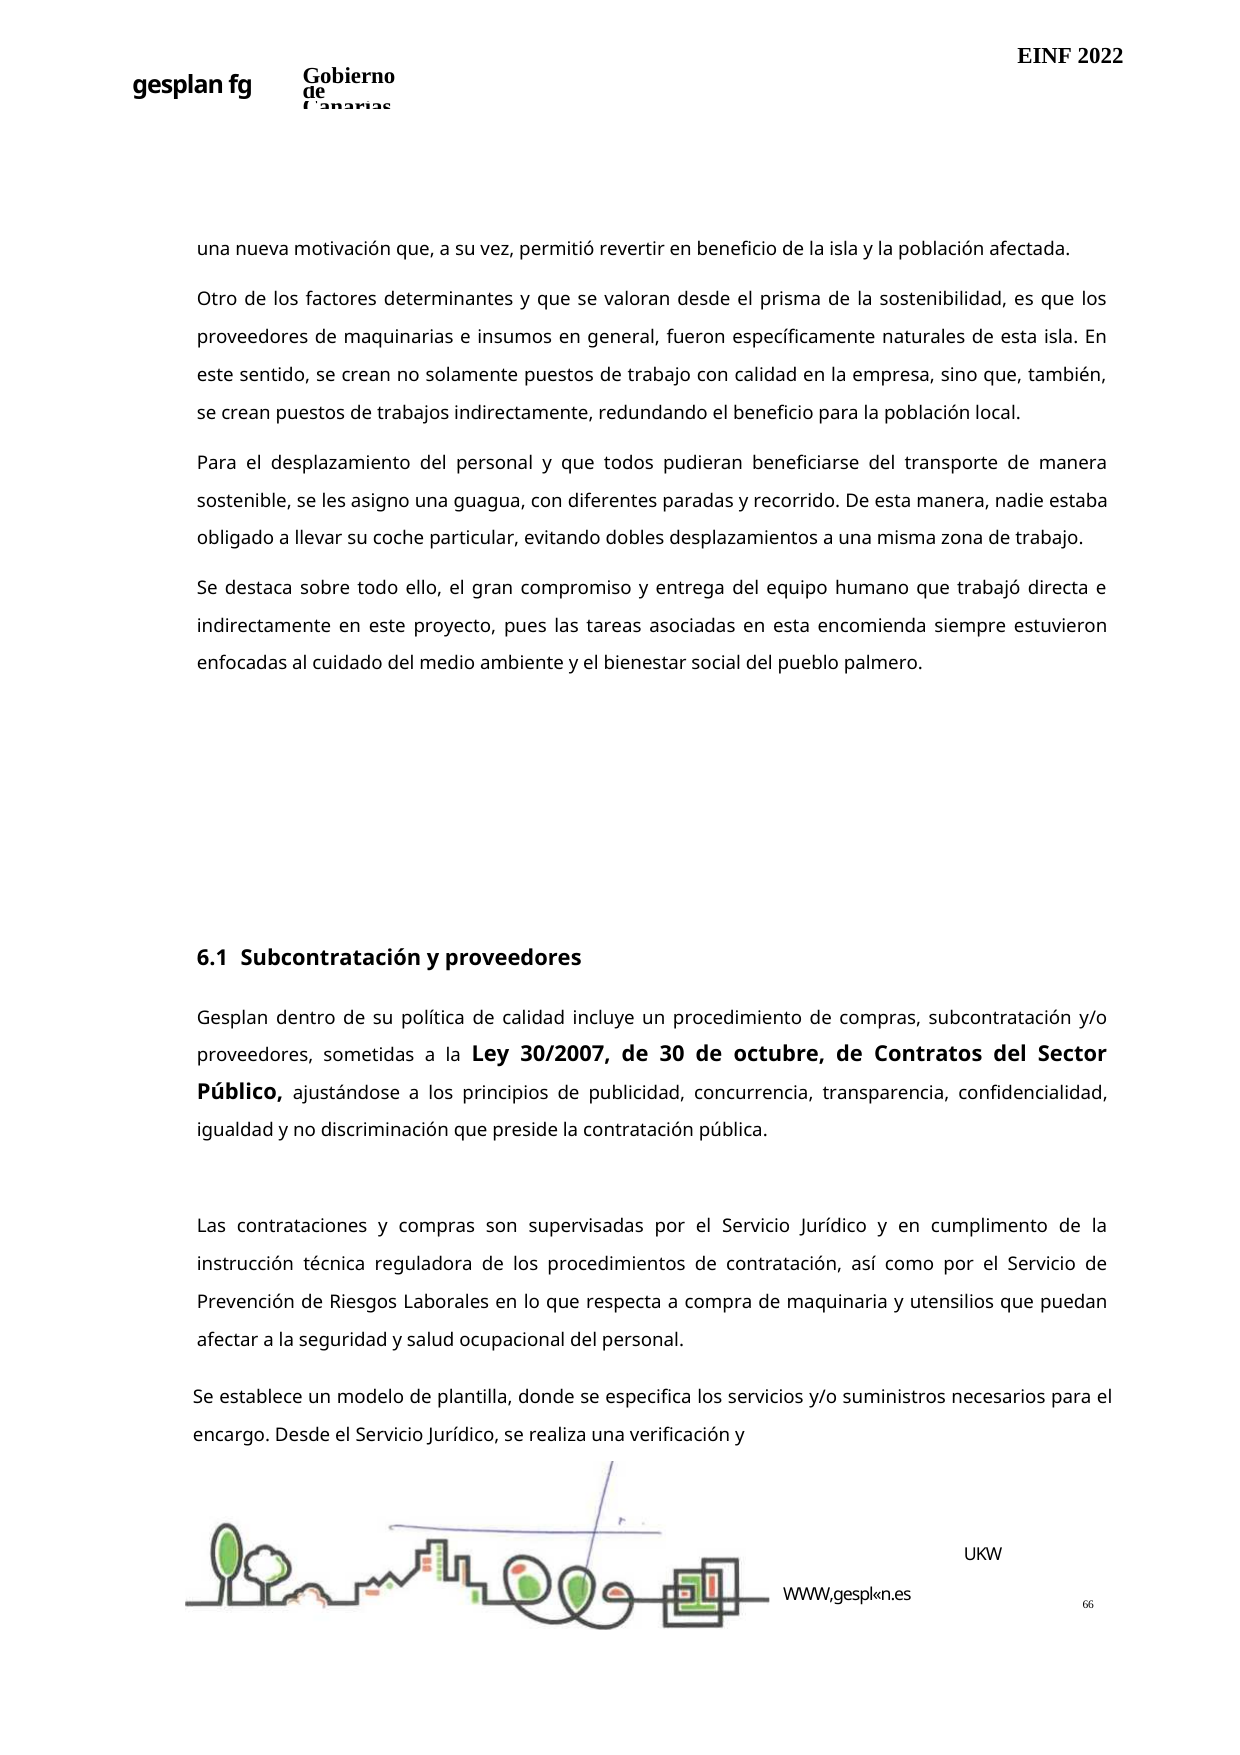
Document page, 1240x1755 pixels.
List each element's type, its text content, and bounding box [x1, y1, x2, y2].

text Otro de los factores determinantes y que se valoran desde el prisma de la sostenibilidad, es que los proveedores de maquinarias e insumos en general, fueron específicamente naturales de esta isla. En este sentido, se crean no solamente puestos de trabajo con calidad en la empresa, sino que, también, se crean puestos de trabajos indirectamente, redundando el beneficio para la población local. [197, 275, 1108, 427]
text una nueva motivación que, a su vez, permitió revertir en beneficio de la isla y la población afectada. [197, 225, 1108, 263]
text WWW,gespl«n.es [783, 1586, 913, 1604]
text Se destaca sobre todo ello, el gran compromiso y entrega del equipo humano que trabajó directa e indirectamente en este proyecto, pues las tareas asociadas en esta encomienda siempre estuvieron enfocadas al cuidado del medio ambiente y el bienestar social del pueblo palmero. [197, 564, 1108, 677]
text Gesplan dentro de su política de calidad incluye un procedimiento de compras, subcontratación y/o proveedores, sometidas a la Ley 30/2007, de 30 de octubre, de Contratos del Sector Público, ajustándose a los principios de publicidad, concurrencia, transparencia, confidencialidad, igualdad y no discriminación que preside la contratación pública. [197, 994, 1108, 1144]
list Subcontratación y proveedores [197, 948, 1108, 970]
text UKW [964, 1547, 1003, 1564]
text Gobierno [302, 71, 403, 87]
subtitle [403, 73, 1108, 98]
text 66 [1082, 1600, 1113, 1611]
text Las contrataciones y compras son supervisadas por el Servicio Jurídico y en cumplimento de la instrucción técnica reguladora de los procedimientos de contratación, así como por el Servicio de Prevención de Riesgos Laborales en lo que respecta a compra de maquinaria y utensilios que puedan afectar a la seguridad y salud ocupacional del personal. [197, 1203, 1108, 1354]
text EINF 2022 [1017, 45, 1123, 68]
subtitle gesplan fg [132, 73, 302, 98]
text Para el desplazamiento del personal y que todos pudieran beneficiarse del transporte de manera sostenible, se les asigno una guagua, con diferentes paradas y recorrido. De esta manera, nadie estaba obligado a llevar su coche particular, evitando dobles desplazamientos a una misma zona de trabajo. [197, 439, 1108, 552]
picture [185, 1461, 770, 1630]
text de Canarias [302, 87, 403, 108]
text Se establece un modelo de plantilla, donde se especifica los servicios y/o suministros necesarios para el encargo. Desde el Servicio Jurídico, se realiza una verificación y [193, 1373, 1113, 1449]
